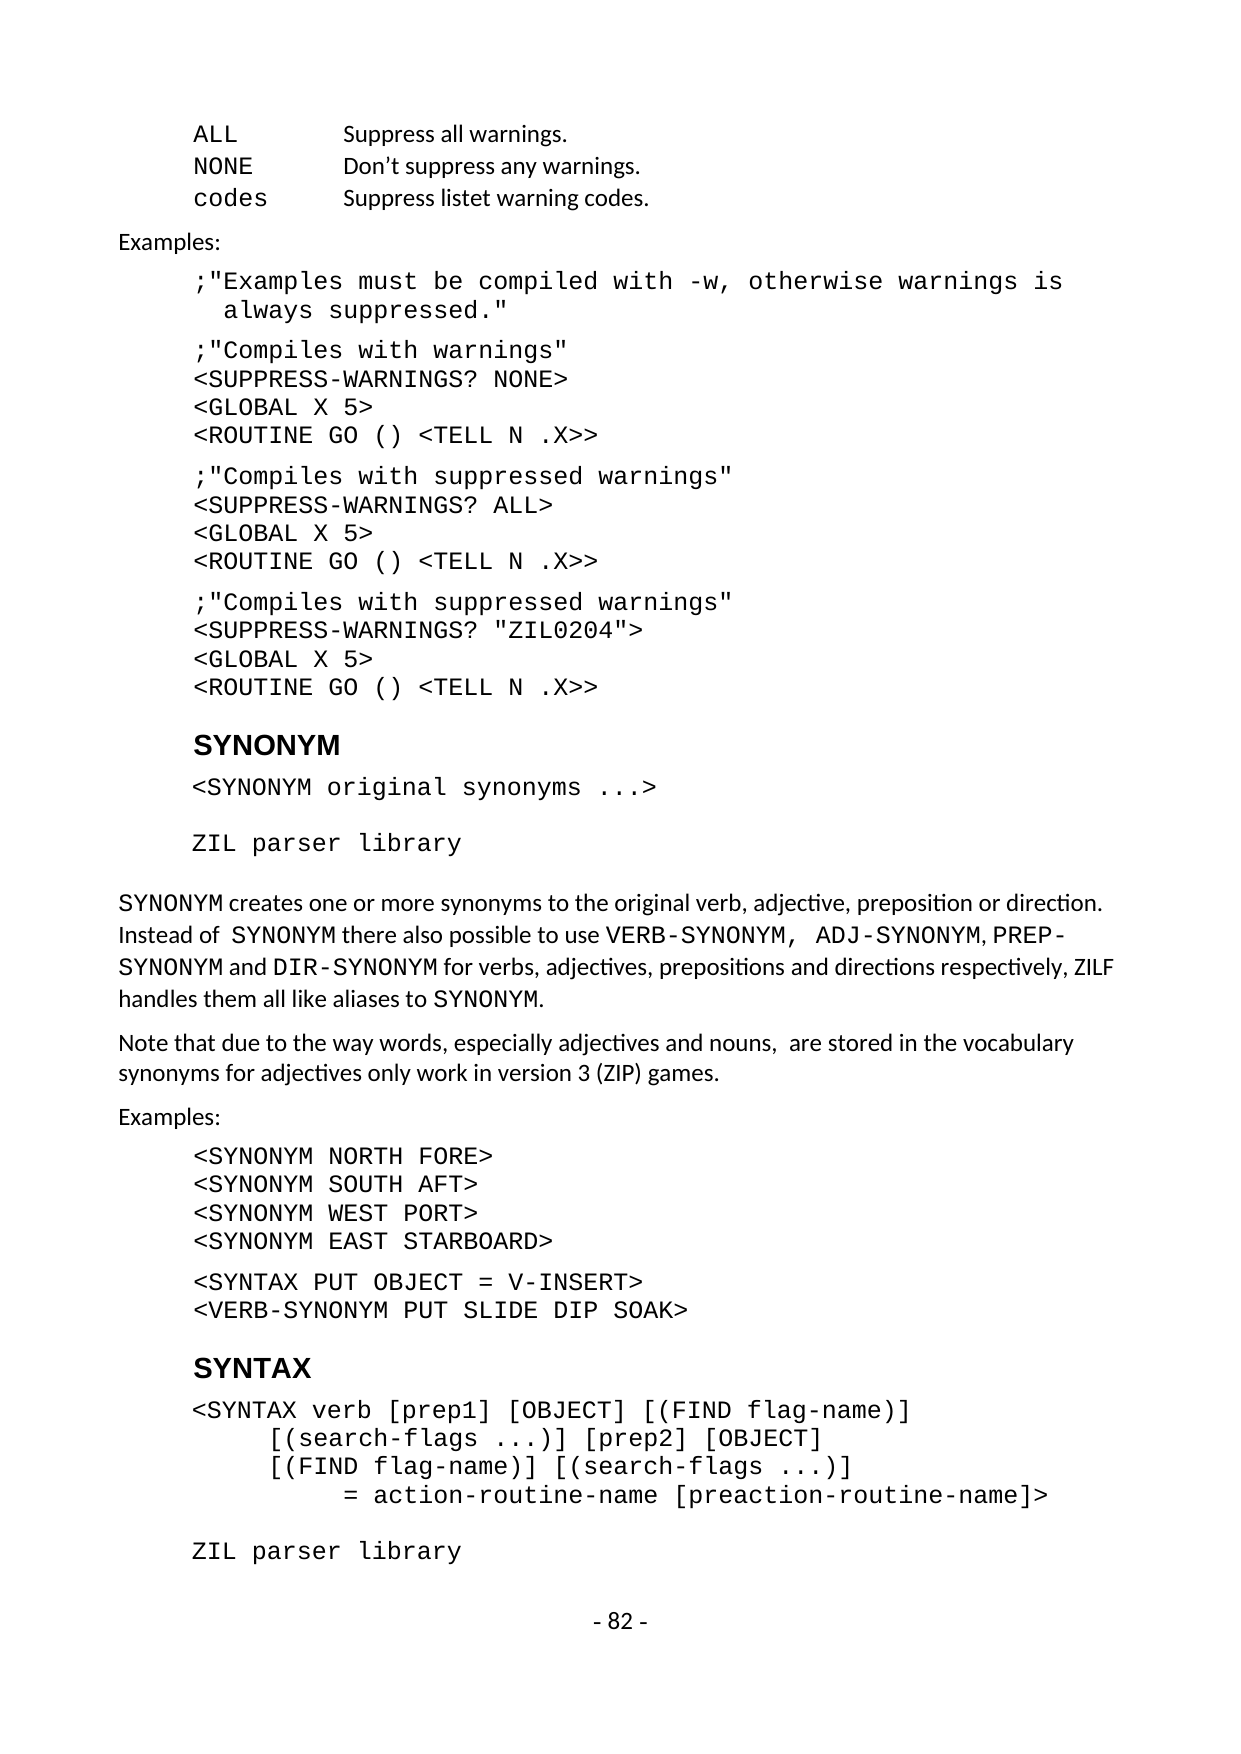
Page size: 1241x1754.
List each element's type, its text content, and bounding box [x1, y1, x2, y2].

text Note that due to the way words, especially adjectives and nouns, are stored in the vocabulary synonyms for adjectives only work in version 3 (ZIP) games. [118, 1027, 1122, 1088]
text Examples: [118, 1101, 1122, 1131]
text <SYNTAX verb [prep1] [OBJECT] [(FIND flag-name)] [192, 1397, 1122, 1426]
text <SYNONYM NORTH FORE> <SYNONYM SOUTH AFT> <SYNONYM WEST PORT> <SYNONYM EAST STARBOARD> [118, 1144, 1122, 1257]
subtitle SYNTAX [118, 1351, 1122, 1385]
text <SYNTAX PUT OBJECT = V-INSERT> <VERB-SYNONYM PUT SLIDE DIP SOAK> [118, 1269, 1122, 1326]
text <SYNONYM original synonyms ...> [192, 774, 1122, 802]
subtitle SYNONYM [118, 728, 1122, 762]
text ZIL parser library [192, 831, 1122, 859]
text = action-routine-name [preaction-routine-name]> [192, 1482, 1122, 1511]
text [(search-flags ...)] [prep2] [OBJECT] [192, 1426, 1122, 1454]
text Examples: [118, 226, 1122, 256]
text ZIL parser library [192, 1539, 1122, 1567]
text ;"Examples must be compiled with -w, otherwise warnings is always suppressed." [118, 269, 1122, 326]
text ALL Suppress all warnings. NONE Don’t suppress any warnings. codes Suppress listet warning codes. [118, 118, 1122, 213]
text ;"Compiles with warnings" <SUPPRESS-WARNINGS? NONE> <GLOBAL X 5> <ROUTINE GO () <TELL N .X>> [118, 338, 1122, 451]
text SYNONYM creates one or more synonyms to the original verb, adjective, preposition or direction. Instead of SYNONYM there also possible to use VERB-SYNONYM, ADJ-SYNONYM, PREP-SYNONYM and DIR-SYNONYM for verbs, adjectives, prepositions and directions respectively, ZILF handles them all like aliases to SYNONYM. [118, 887, 1122, 1014]
text ;"Compiles with suppressed warnings" <SUPPRESS-WARNINGS? ALL> <GLOBAL X 5> <ROUTINE GO () <TELL N .X>> [118, 464, 1122, 577]
text [(FIND flag-name)] [(search-flags ...)] [192, 1454, 1122, 1482]
text ;"Compiles with suppressed warnings" <SUPPRESS-WARNINGS? "ZIL0204"> <GLOBAL X 5> <ROUTINE GO () <TELL N .X>> [118, 590, 1122, 703]
